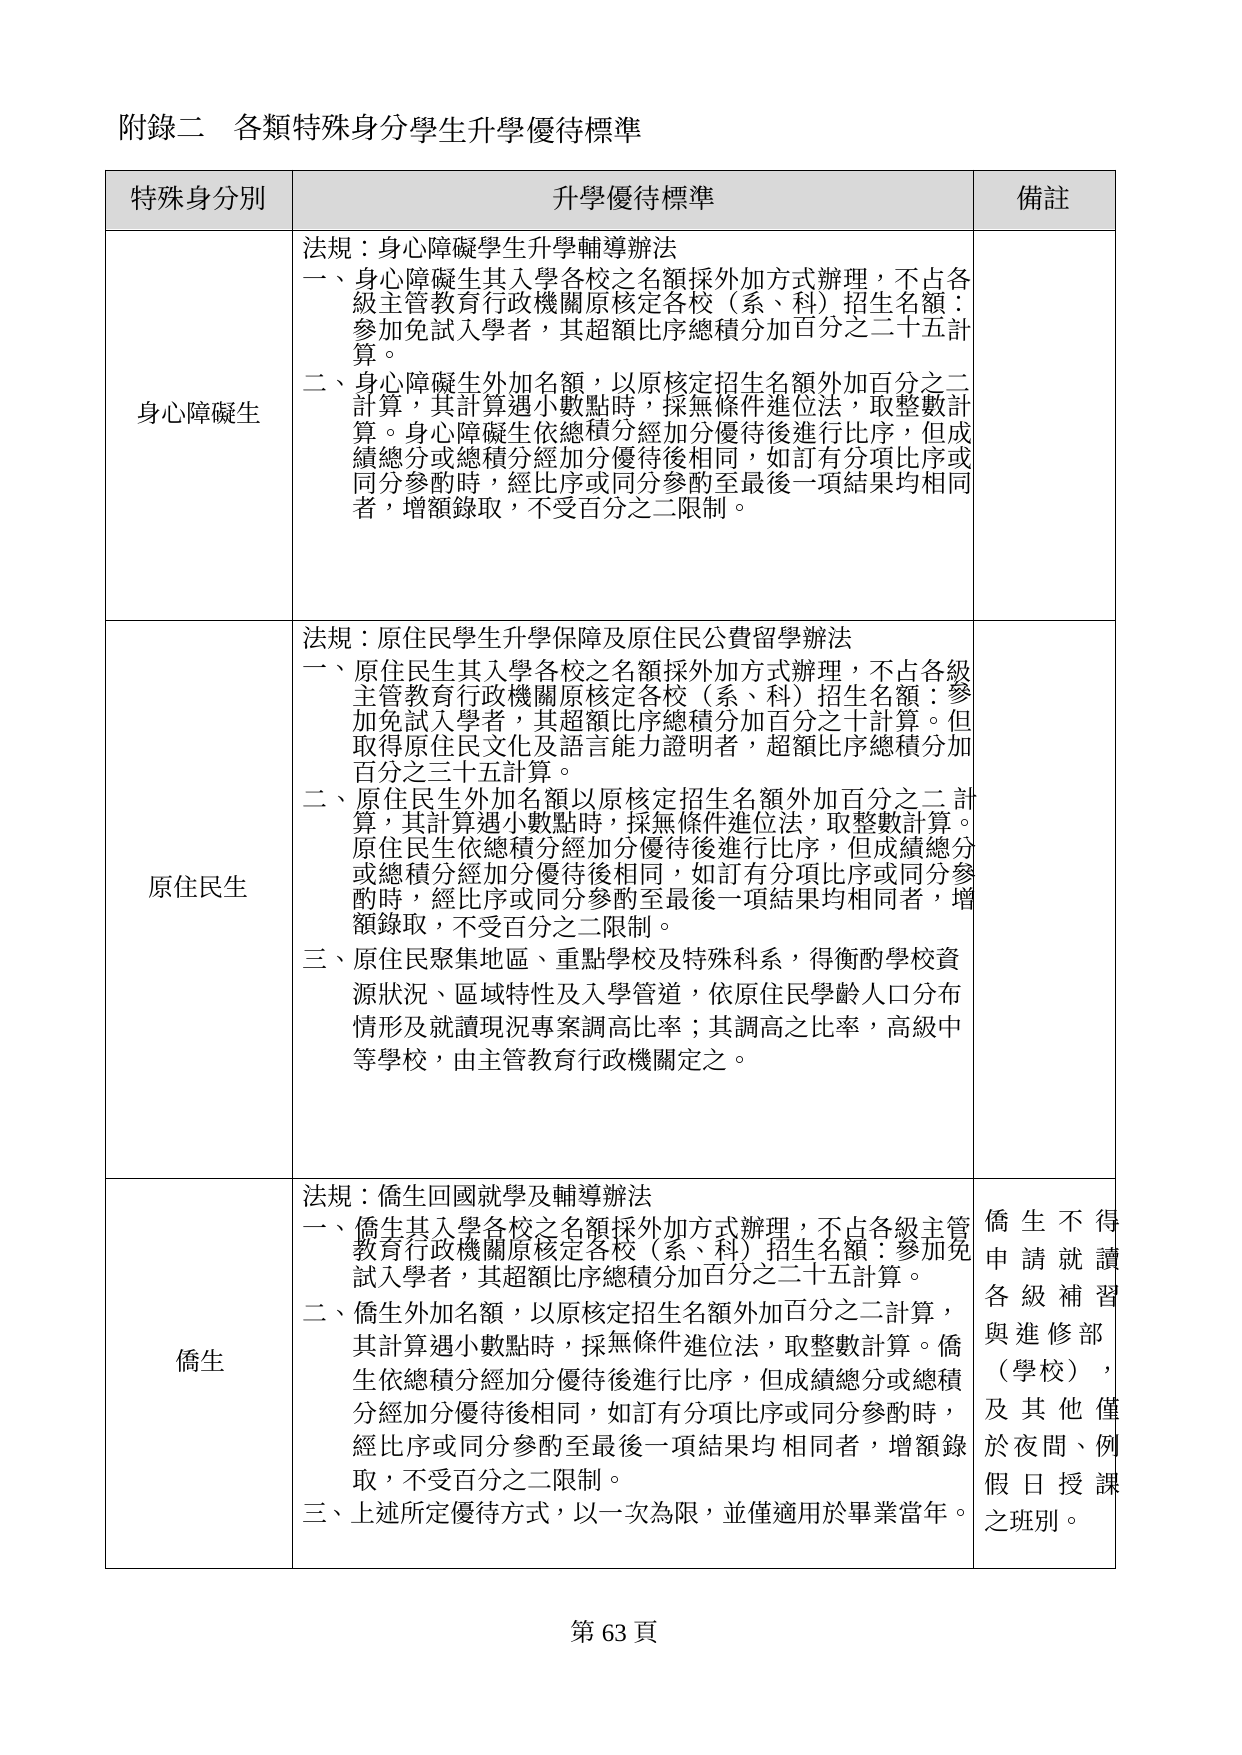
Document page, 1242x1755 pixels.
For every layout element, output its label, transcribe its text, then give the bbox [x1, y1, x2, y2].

table_cell 原住民生 [106, 621, 292, 1177]
table_cell 身心障礙生 [106, 231, 292, 620]
table_cell 法規：身心障礙學生升學輔導辦法 一、身心障礙生其入學各校之名額採外加方式辦理，不占各 級主管教育行政機關原核定各校（系、科）招生名額： 參加免試入學者，其超額比序總積分加百分之二十五計 算。 二、身心障礙生外加名額，以原核定招生名額外加百分之二 計算，其計算遇小數點時，採無條件進位法，取整數計 算。身心障礙生依總積分經加分優待後進行比序，但成 績總分或總積分經加分優待後相同，如訂有分項比序或 同分參酌時，經比序或同分參酌至最後一項結果均相同 者，增額錄取，不受百分之二限制。 [293, 231, 973, 620]
table_cell 僑 生 不 得 申 請 就 讀 各 級 補 習 與 進 修 部 （學校）， 及 其 他 僅 於夜間、例 假 日 授 課 之班別。 [974, 1179, 1115, 1568]
table_cell [974, 231, 1115, 620]
table_cell 僑生 [106, 1179, 292, 1568]
table_header 特殊身分別 [106, 171, 292, 229]
table_cell 法規：原住民學生升學保障及原住民公費留學辦法 一、原住民生其入學各校之名額採外加方式辦理，不占各級 主管教育行政機關原核定各校（系、科）招生名額：參 加免試入學者，其超額比序總積分加百分之十計算。但 取得原住民文化及語言能力證明者，超額比序總積分加 百分之三十五計算。 二、原住民生外加名額以原核定招生名額外加百分之二 計 算，其計算遇小數點時，採無條件進位法，取整數計算。 原住民生依總積分經加分優待後進行比序，但成績總分 或總積分經加分優待後相同，如訂有分項比序或同分參 酌時，經比序或同分參酌至最後一項結果均相同者，增 額錄取，不受百分之二限制。 三、原住民聚集地區、重點學校及特殊科系，得衡酌學校資 源狀況、區域特性及入學管道，依原住民學齡人口分布 情形及就讀現況專案調高比率；其調高之比率，高級中 等學校，由主管教育行政機關定之。 [293, 621, 973, 1177]
table_cell [974, 621, 1115, 1177]
table_header 備註 [974, 171, 1115, 229]
table_header 升學優待標準 [293, 171, 973, 229]
text 附錄二 各類特殊身分學生升學優待標準 [118, 106, 1133, 150]
table_cell 法規：僑生回國就學及輔導辦法 一、僑生其入學各校之名額採外加方式辦理，不占各級主管 教育行政機關原核定各校（系、科）招生名額：參加免 試入學者，其超額比序總積分加百分之二十五計算。 二、僑生外加名額，以原核定招生名額外加百分之二計算， 其計算遇小數點時，採無條件進位法，取整數計算。僑 生依總積分經加分優待後進行比序，但成績總分或總積 分經加分優待後相同，如訂有分項比序或同分參酌時， 經比序或同分參酌至最後一項結果均 相同者，增額錄 取，不受百分之二限制。 三、上述所定優待方式，以一次為限，並僅適用於畢業當年。 [293, 1179, 973, 1568]
